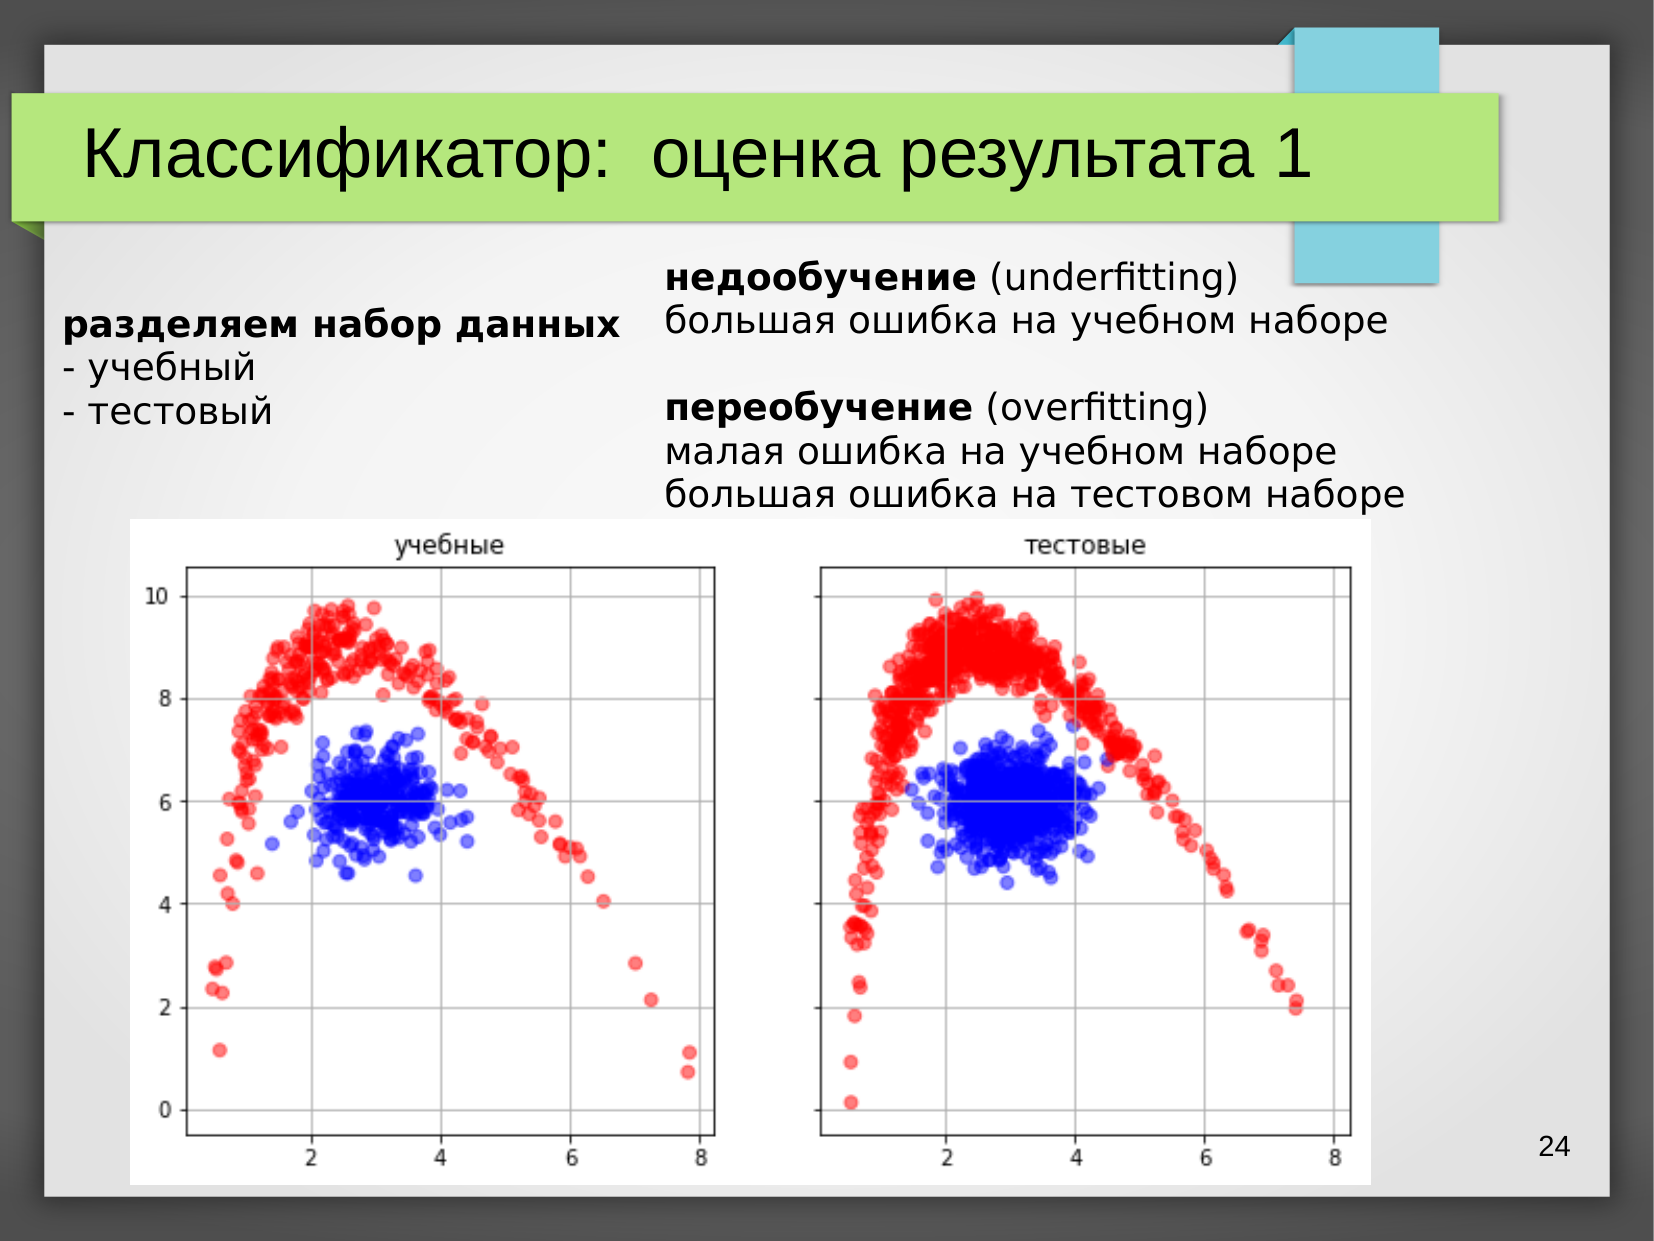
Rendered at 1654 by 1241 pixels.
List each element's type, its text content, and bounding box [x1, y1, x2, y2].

title Классификатор: оценка результата 1 [82, 49, 1571, 257]
picture [0, 0, 1654, 1241]
text_box недообучение (underfitting) большая ошибка на учебном наборе переобучение (overfitting) малая ошибка на учебном наборе большая ошибка на тестовом наборе [649, 248, 1441, 532]
text_box разделяем набор данных - учебный - тестовый [47, 295, 650, 485]
